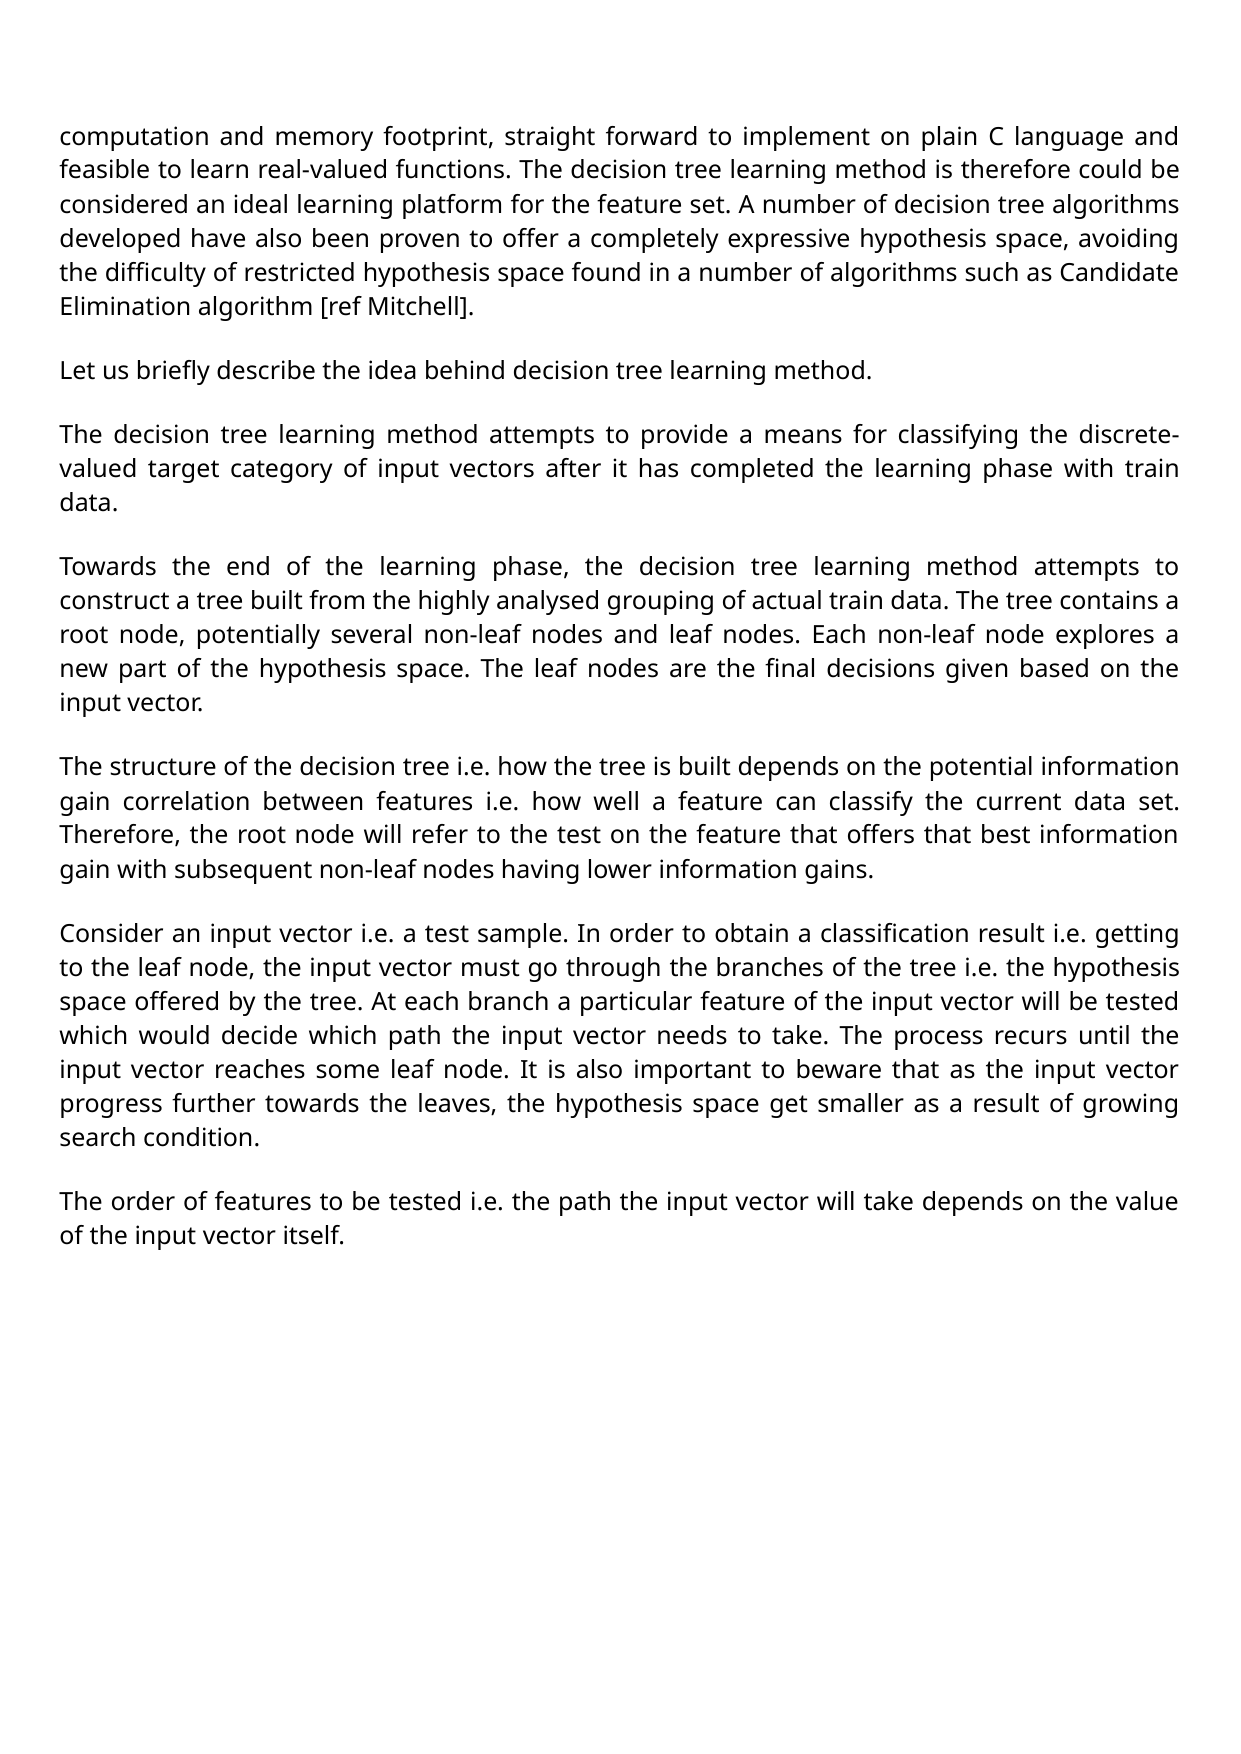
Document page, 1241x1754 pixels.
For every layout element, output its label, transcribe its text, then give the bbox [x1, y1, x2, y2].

text The structure of the decision tree i.e. how the tree is built depends on the potential information gain correlation between features i.e. how well a feature can classify the current data set. Therefore, the root node will refer to the test on the feature that offers that best information gain with subsequent non-leaf nodes having lower information gains. [59, 749, 1181, 885]
text Consider an input vector i.e. a test sample. In order to obtain a classification result i.e. getting to the leaf node, the input vector must go through the branches of the tree i.e. the hypothesis space offered by the tree. At each branch a particular feature of the input vector will be tested which would decide which path the input vector needs to take. The process recurs until the input vector reaches some leaf node. It is also important to beware that as the input vector progress further towards the leaves, the hypothesis space get smaller as a result of growing search condition. [59, 915, 1181, 1154]
text Let us briefly describe the idea behind decision tree learning method. [59, 352, 1181, 387]
text Towards the end of the learning phase, the decision tree learning method attempts to construct a tree built from the highly analysed grouping of actual train data. The tree contains a root node, potentially several non-leaf nodes and leaf nodes. Each non-leaf node explores a new part of the hypothesis space. The leaf nodes are the final decisions given based on the input vector. [59, 549, 1181, 719]
text The decision tree learning method attempts to provide a means for classifying the discrete-valued target category of input vectors after it has completed the learning phase with train data. [59, 417, 1181, 519]
text The order of features to be tested i.e. the path the input vector will take depends on the value of the input vector itself. [59, 1184, 1181, 1252]
text computation and memory footprint, straight forward to implement on plain C language and feasible to learn real-valued functions. The decision tree learning method is therefore could be considered an ideal learning platform for the feature set. A number of decision tree algorithms developed have also been proven to offer a completely expressive hypothesis space, avoiding the difficulty of restricted hypothesis space found in a number of algorithms such as Candidate Elimination algorithm [ref Mitchell]. [59, 118, 1181, 322]
